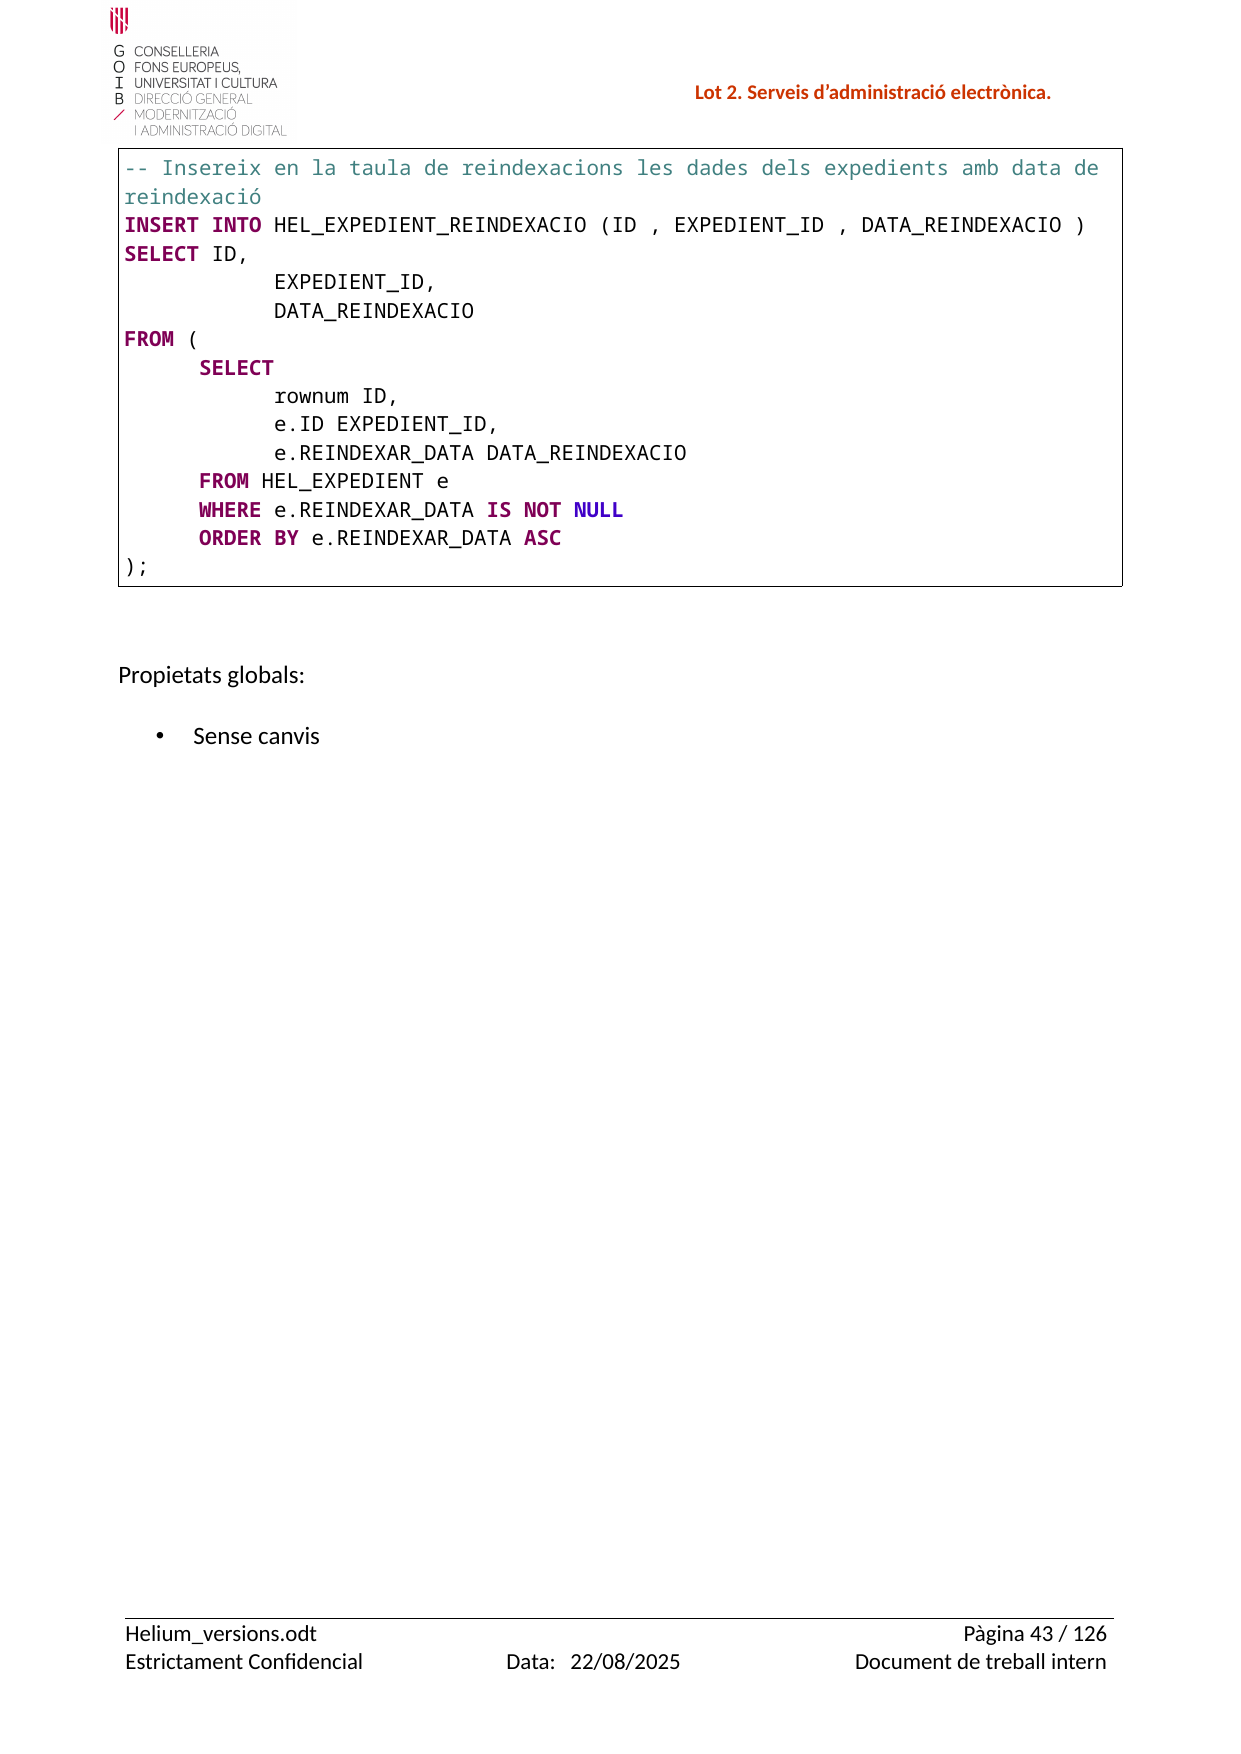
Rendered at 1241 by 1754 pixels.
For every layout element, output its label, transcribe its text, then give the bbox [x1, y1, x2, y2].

table_header -- Insereix en la taula de reindexacions les dades dels expedients amb data de reindexació INSERT INTO HEL_EXPEDIENT_REINDEXACIO (ID , EXPEDIENT_ID , DATA_REINDEXACIO ) SELECT ID, EXPEDIENT_ID, DATA_REINDEXACIO FROM ( SELECT rownum ID, e.ID EXPEDIENT_ID, e.REINDEXAR_DATA DATA_REINDEXACIO FROM HEL_EXPEDIENT e WHERE e.REINDEXAR_DATA IS NOT NULL ORDER BY e.REINDEXAR_DATA ASC ); [119, 149, 1122, 586]
picture [100, 0, 297, 144]
list Sense canvis [156, 720, 1122, 750]
text Propietats globals: [118, 659, 1122, 689]
